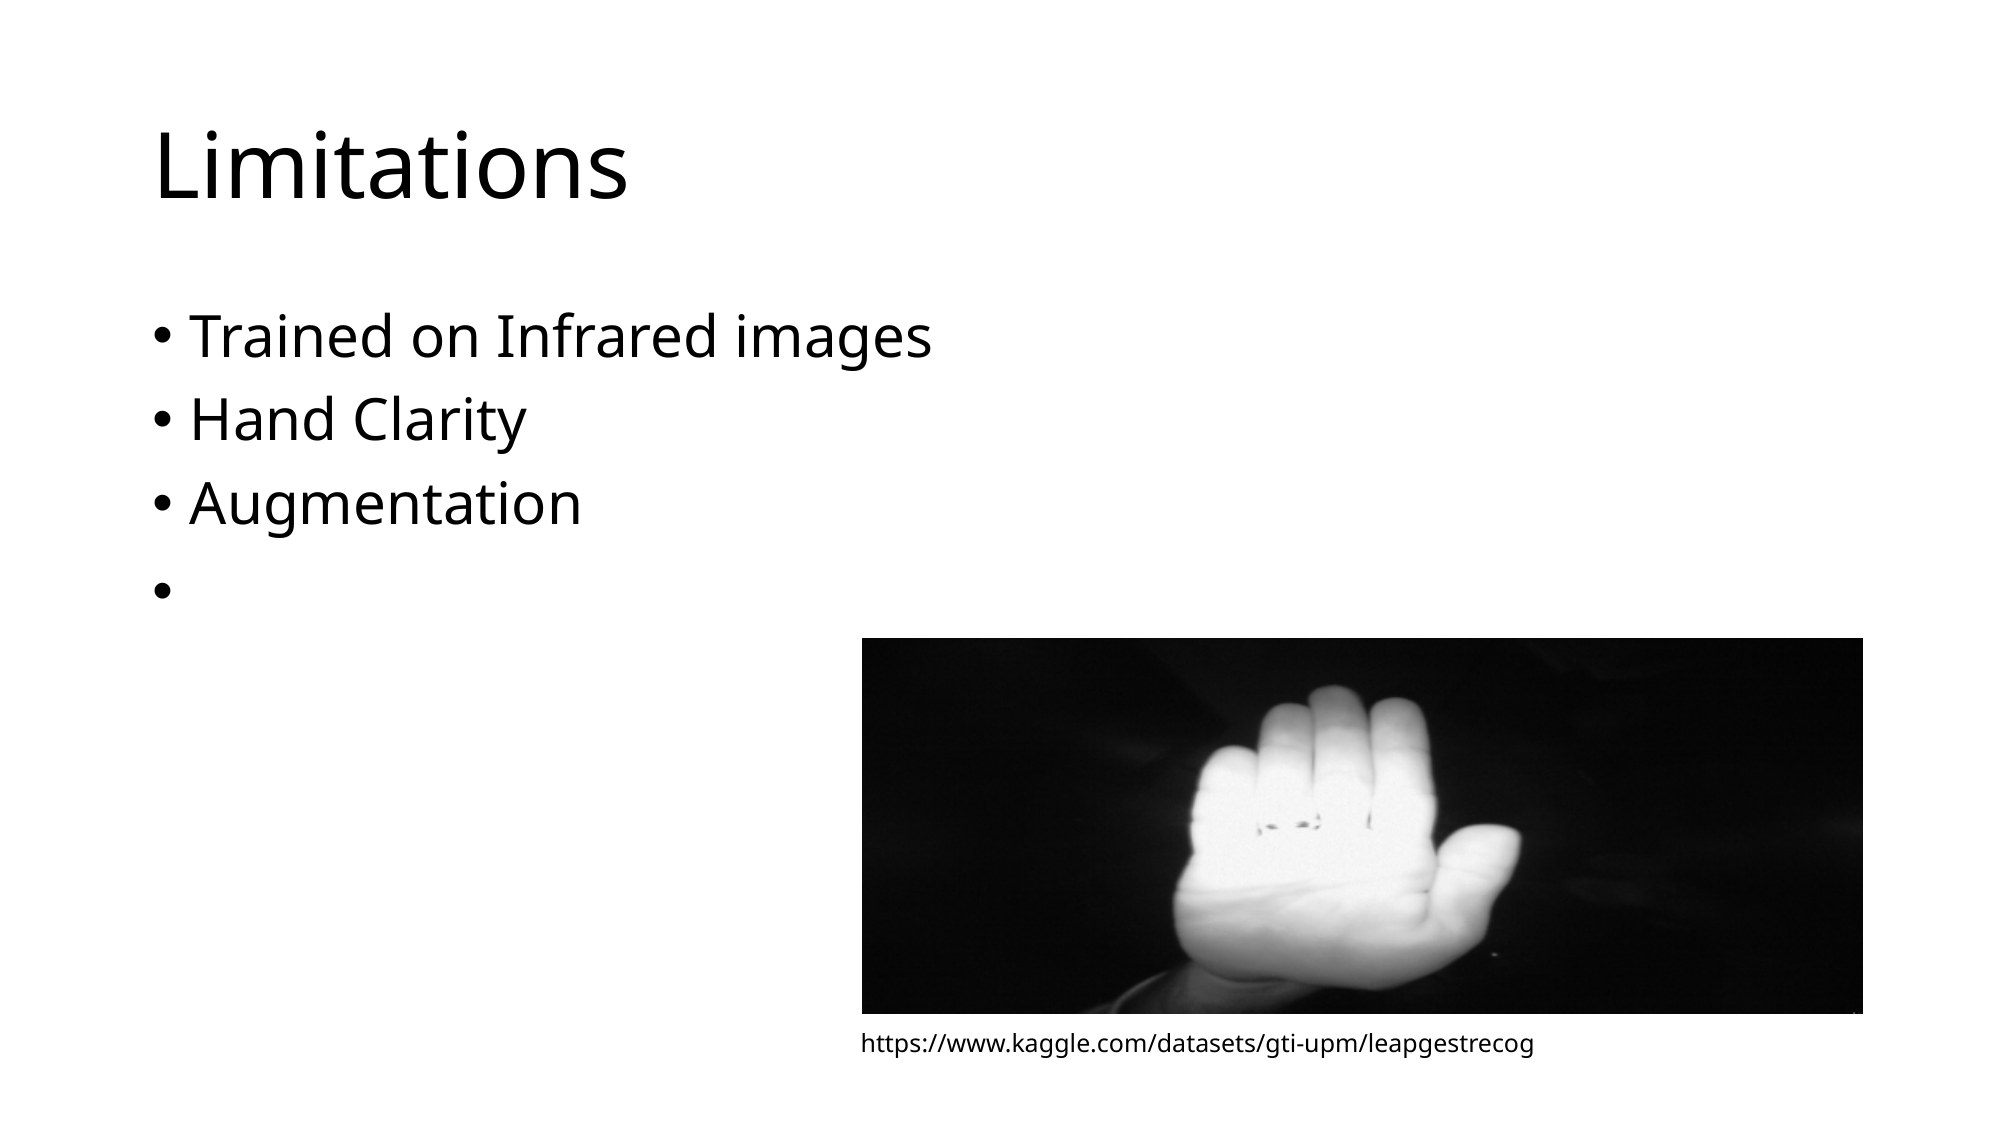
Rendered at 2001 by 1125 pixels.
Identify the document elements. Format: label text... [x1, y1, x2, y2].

picture [862, 638, 1863, 1014]
title Limitations [137, 59, 1863, 278]
list Trained on Infrared images Hand Clarity Augmentation [137, 299, 1863, 1014]
text_box https://www.kaggle.com/datasets/gti-upm/leapgestrecog [845, 1019, 1912, 1066]
